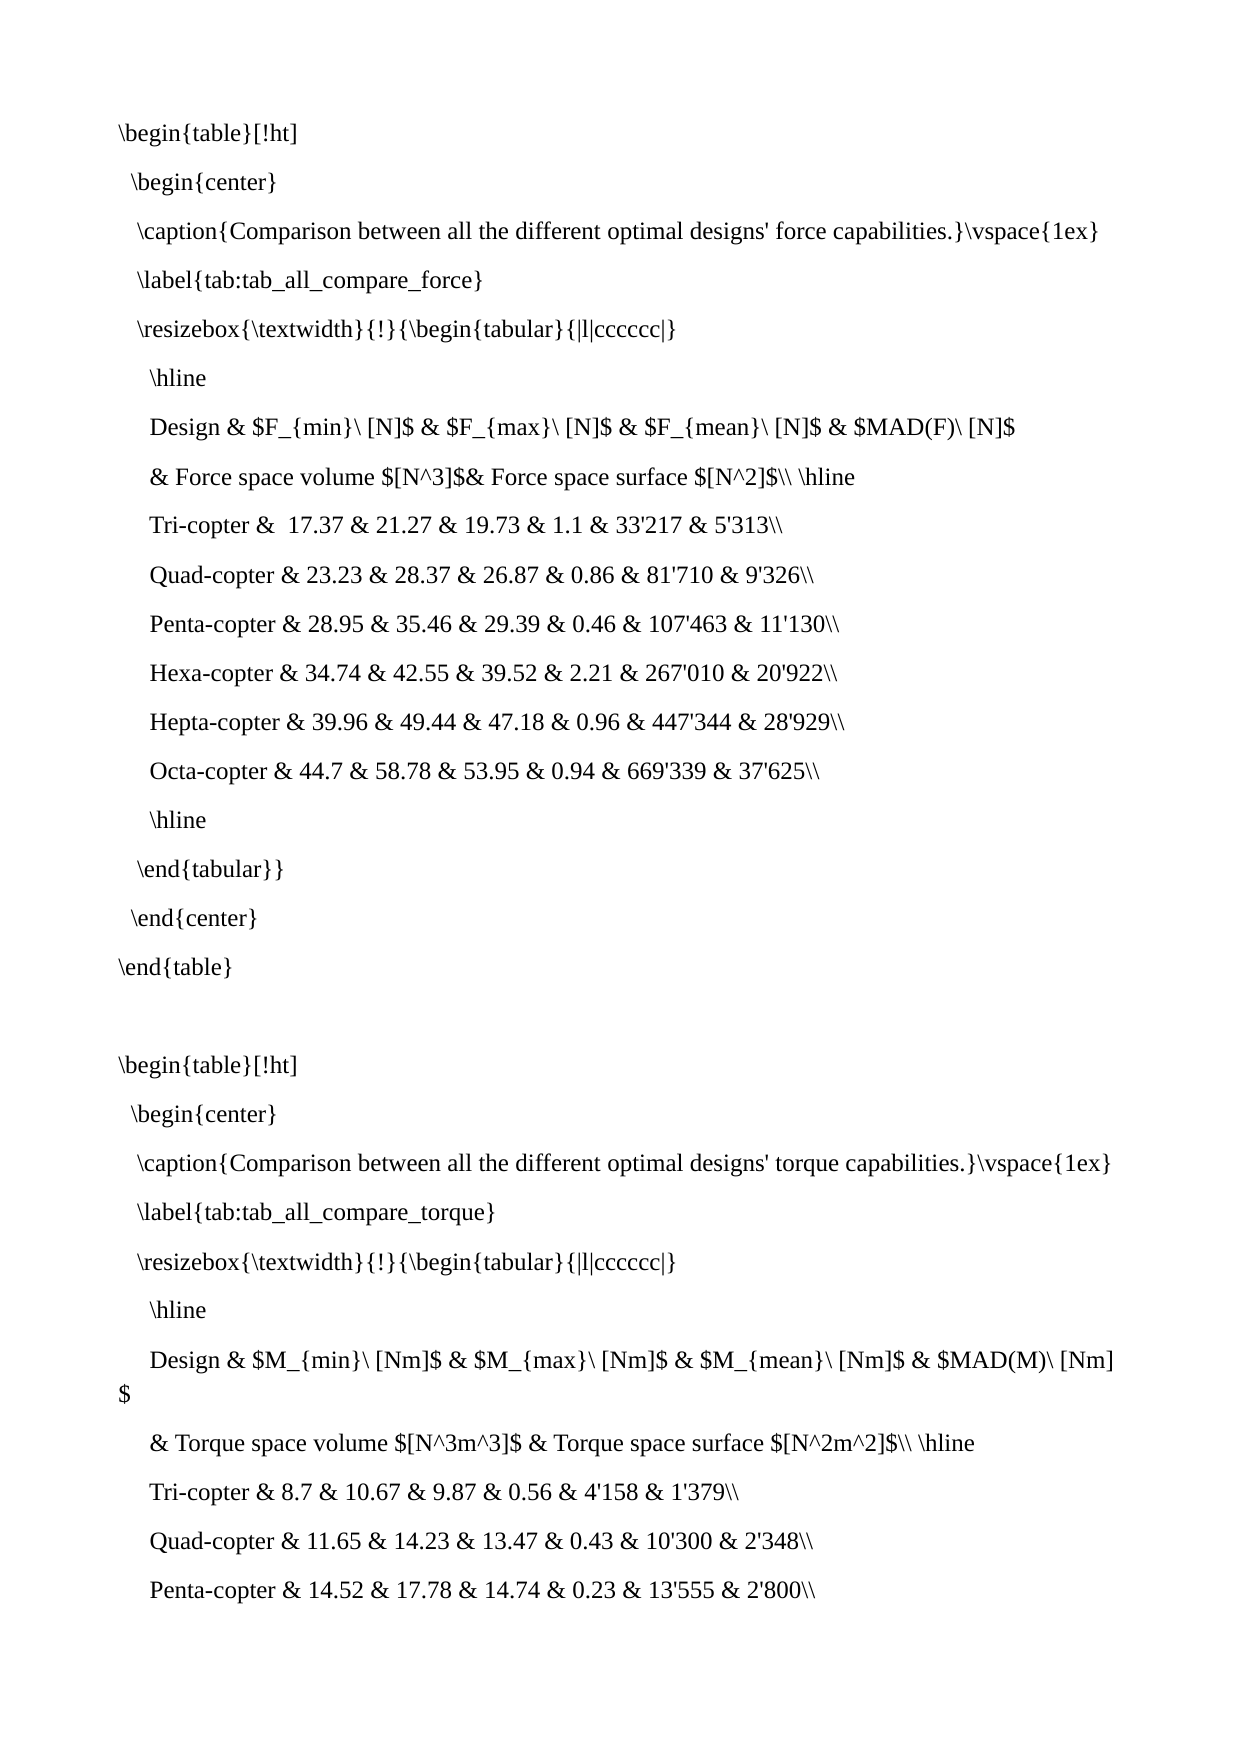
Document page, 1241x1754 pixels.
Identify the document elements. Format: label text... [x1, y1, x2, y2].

text \resizebox{\textwidth}{!}{\begin{tabular}{|l|cccccc|} [118, 314, 1122, 343]
text & Torque space volume $[N^3m^3]$ & Torque space surface $[N^2m^2]$\\ \hline [118, 1428, 1122, 1457]
text Tri-copter & 17.37 & 21.27 & 19.73 & 1.1 & 33'217 & 5'313\\ [118, 511, 1122, 539]
text \end{tabular}} [118, 854, 1122, 883]
text \resizebox{\textwidth}{!}{\begin{tabular}{|l|cccccc|} [118, 1247, 1122, 1275]
text & Force space volume $[N^3]$& Force space surface $[N^2]$\\ \hline [118, 462, 1122, 490]
text Penta-copter & 28.95 & 35.46 & 29.39 & 0.46 & 107'463 & 11'130\\ [118, 609, 1122, 637]
text Penta-copter & 14.52 & 17.78 & 14.74 & 0.23 & 13'555 & 2'800\\ [118, 1575, 1122, 1604]
text \caption{Comparison between all the different optimal designs' force capabilities.}\vspace{1ex} [118, 216, 1122, 245]
text Tri-copter & 8.7 & 10.67 & 9.87 & 0.56 & 4'158 & 1'379\\ [118, 1477, 1122, 1506]
text Design & $F_{min}\ [N]$ & $F_{max}\ [N]$ & $F_{mean}\ [N]$ & $MAD(F)\ [N]$ [118, 412, 1122, 441]
text \hline [118, 1296, 1122, 1324]
text \begin{table}[!ht] [118, 118, 1122, 147]
text \label{tab:tab_all_compare_force} [118, 265, 1122, 294]
text \label{tab:tab_all_compare_torque} [118, 1197, 1122, 1226]
text \begin{table}[!ht] [118, 1050, 1122, 1079]
text \hline [118, 805, 1122, 834]
text Octa-copter & 44.7 & 58.78 & 53.95 & 0.94 & 669'339 & 37'625\\ [118, 756, 1122, 785]
text \end{center} [118, 903, 1122, 932]
text Hexa-copter & 34.74 & 42.55 & 39.52 & 2.21 & 267'010 & 20'922\\ [118, 658, 1122, 687]
text Quad-copter & 23.23 & 28.37 & 26.87 & 0.86 & 81'710 & 9'326\\ [118, 560, 1122, 588]
text Design & $M_{min}\ [Nm]$ & $M_{max}\ [Nm]$ & $M_{mean}\ [Nm]$ & $MAD(M)\ [Nm]$ [118, 1345, 1122, 1408]
text \begin{center} [118, 167, 1122, 196]
text Hepta-copter & 39.96 & 49.44 & 47.18 & 0.96 & 447'344 & 28'929\\ [118, 707, 1122, 736]
text Quad-copter & 11.65 & 14.23 & 13.47 & 0.43 & 10'300 & 2'348\\ [118, 1526, 1122, 1555]
text \caption{Comparison between all the different optimal designs' torque capabilities.}\vspace{1ex} [118, 1148, 1122, 1177]
text \hline [118, 363, 1122, 392]
text \end{table} [118, 952, 1122, 981]
text \begin{center} [118, 1099, 1122, 1128]
